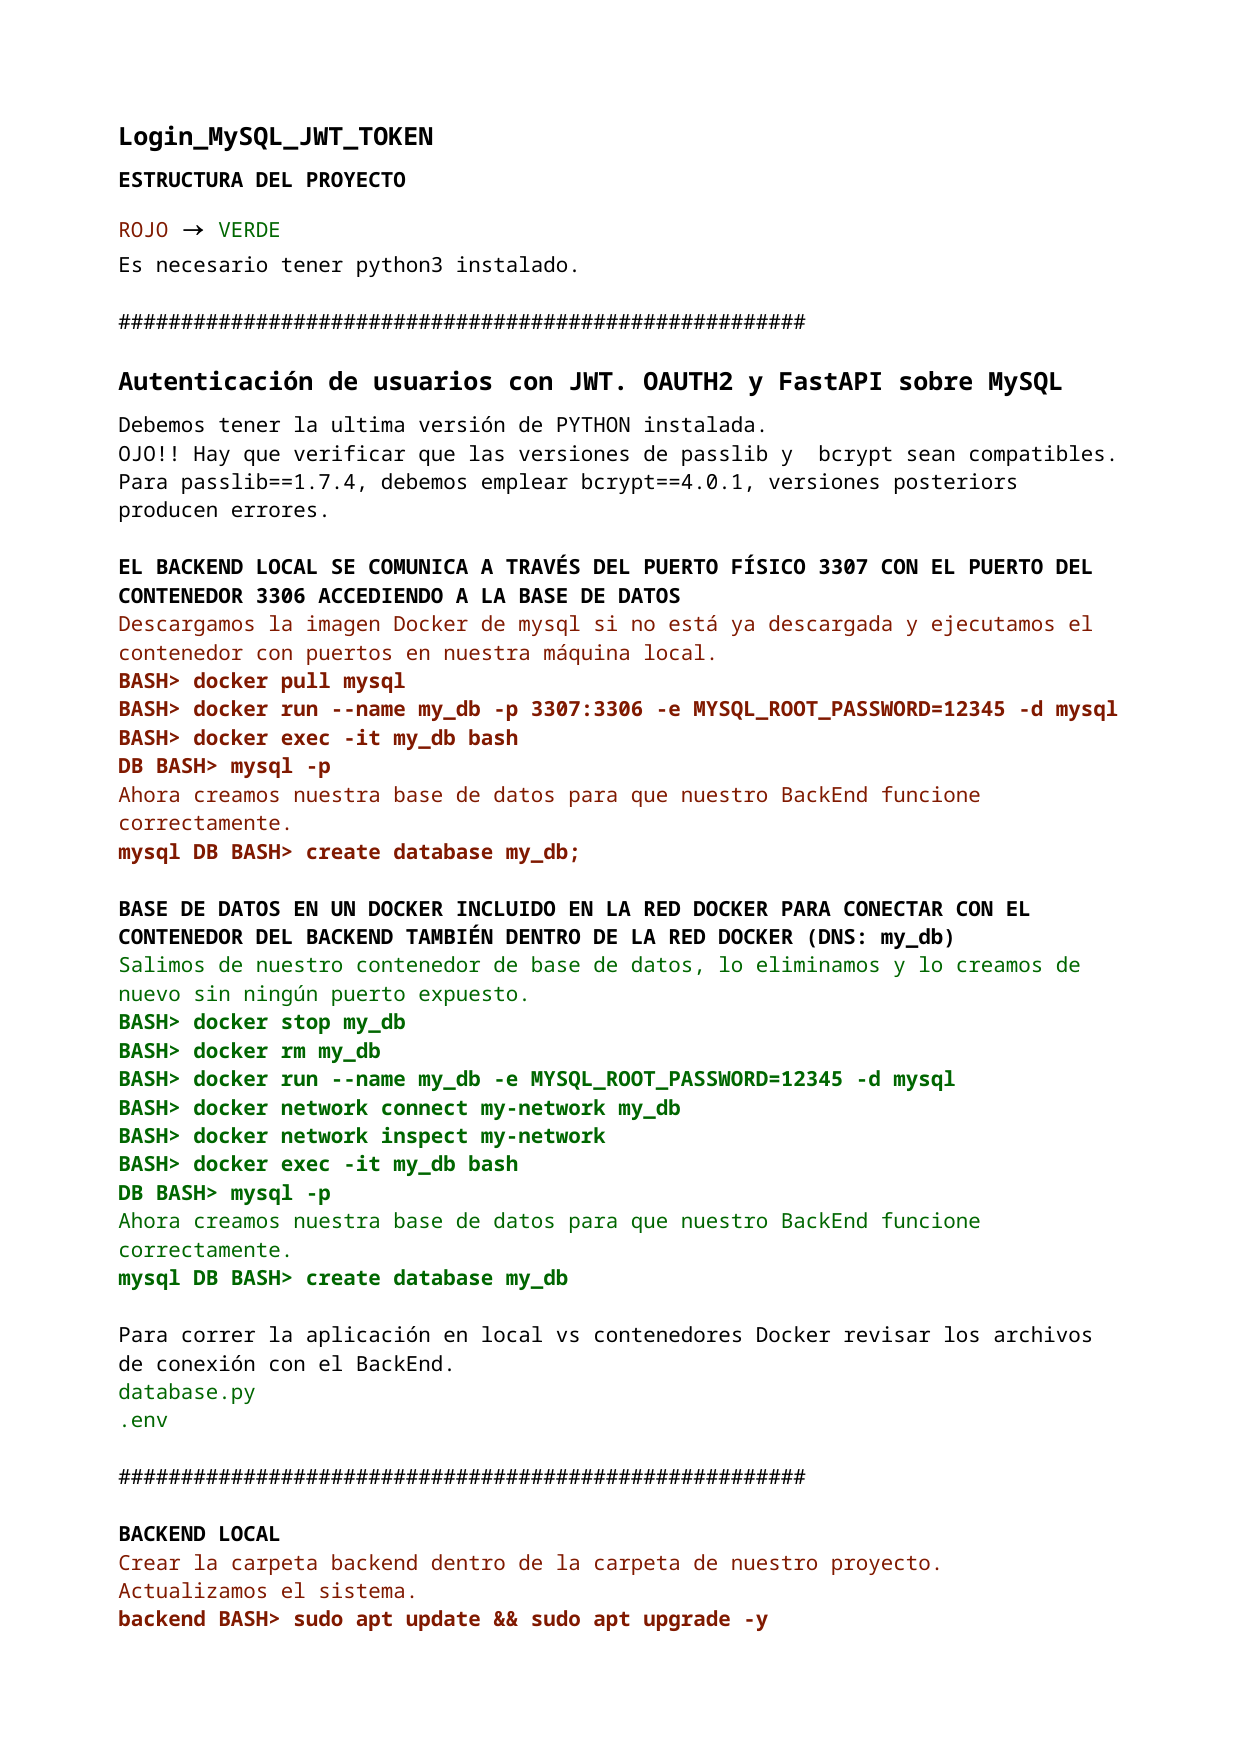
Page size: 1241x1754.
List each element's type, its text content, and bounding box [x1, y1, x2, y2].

text BASH> docker run --name my_db -e MYSQL_ROOT_PASSWORD=12345 -d mysql [118, 1064, 1122, 1093]
text Login_MySQL_JWT_TOKEN [118, 118, 1122, 152]
text Actualizamos el sistema. [118, 1576, 1122, 1604]
text DB BASH> mysql -p [118, 751, 1122, 780]
text BASH> docker exec -it my_db bash [118, 723, 1122, 751]
text database.py [118, 1377, 1122, 1406]
text DB BASH> mysql -p [118, 1178, 1122, 1206]
text Crear la carpeta backend dentro de la carpeta de nuestro proyecto. [118, 1548, 1122, 1576]
text Ahora creamos nuestra base de datos para que nuestro BackEnd funcione correctamente. [118, 780, 1122, 837]
text Descargamos la imagen Docker de mysql si no está ya descargada y ejecutamos el contenedor con puertos en nuestra máquina local. [118, 609, 1122, 666]
text Autenticación de usuarios con JWT. OAUTH2 y FastAPI sobre MySQL [118, 364, 1122, 398]
text BASH> docker network connect my-network my_db [118, 1093, 1122, 1121]
text BASH> docker exec -it my_db bash [118, 1149, 1122, 1178]
text BACKEND LOCAL [118, 1519, 1122, 1548]
text Para correr la aplicación en local vs contenedores Docker revisar los archivos de conexión con el BackEnd. [118, 1320, 1122, 1377]
text Ahora creamos nuestra base de datos para que nuestro BackEnd funcione correctamente. [118, 1206, 1122, 1263]
text Es necesario tener python3 instalado. [118, 250, 1122, 278]
text Debemos tener la ultima versión de PYTHON instalada. [118, 410, 1122, 439]
text ####################################################### [118, 307, 1122, 335]
text BASH> docker stop my_db [118, 1007, 1122, 1036]
text ####################################################### [118, 1462, 1122, 1491]
text BASH> docker pull mysql [118, 666, 1122, 694]
text BASE DE DATOS EN UN DOCKER INCLUIDO EN LA RED DOCKER PARA CONECTAR CON EL CONTENEDOR DEL BACKEND TAMBIÉN DENTRO DE LA RED DOCKER (DNS: my_db) [118, 894, 1122, 951]
text mysql DB BASH> create database my_db [118, 1263, 1122, 1292]
text ROJO → VERDE [118, 193, 1122, 250]
text .env [118, 1406, 1122, 1434]
text BASH> docker network inspect my-network [118, 1121, 1122, 1149]
text BASH> docker rm my_db [118, 1036, 1122, 1064]
text Salimos de nuestro contenedor de base de datos, lo eliminamos y lo creamos de nuevo sin ningún puerto expuesto. [118, 951, 1122, 1007]
text BASH> docker run --name my_db -p 3307:3306 -e MYSQL_ROOT_PASSWORD=12345 -d mysql [118, 694, 1122, 723]
text backend BASH> sudo apt update && sudo apt upgrade -y [118, 1604, 1122, 1633]
text Para passlib==1.7.4, debemos emplear bcrypt==4.0.1, versiones posteriors producen errores. [118, 467, 1122, 524]
text OJO!! Hay que verificar que las versiones de passlib y bcrypt sean compatibles. [118, 439, 1122, 467]
text ESTRUCTURA DEL PROYECTO [118, 165, 1122, 193]
text mysql DB BASH> create database my_db; [118, 837, 1122, 865]
text EL BACKEND LOCAL SE COMUNICA A TRAVÉS DEL PUERTO FÍSICO 3307 CON EL PUERTO DEL CONTENEDOR 3306 ACCEDIENDO A LA BASE DE DATOS [118, 552, 1122, 609]
